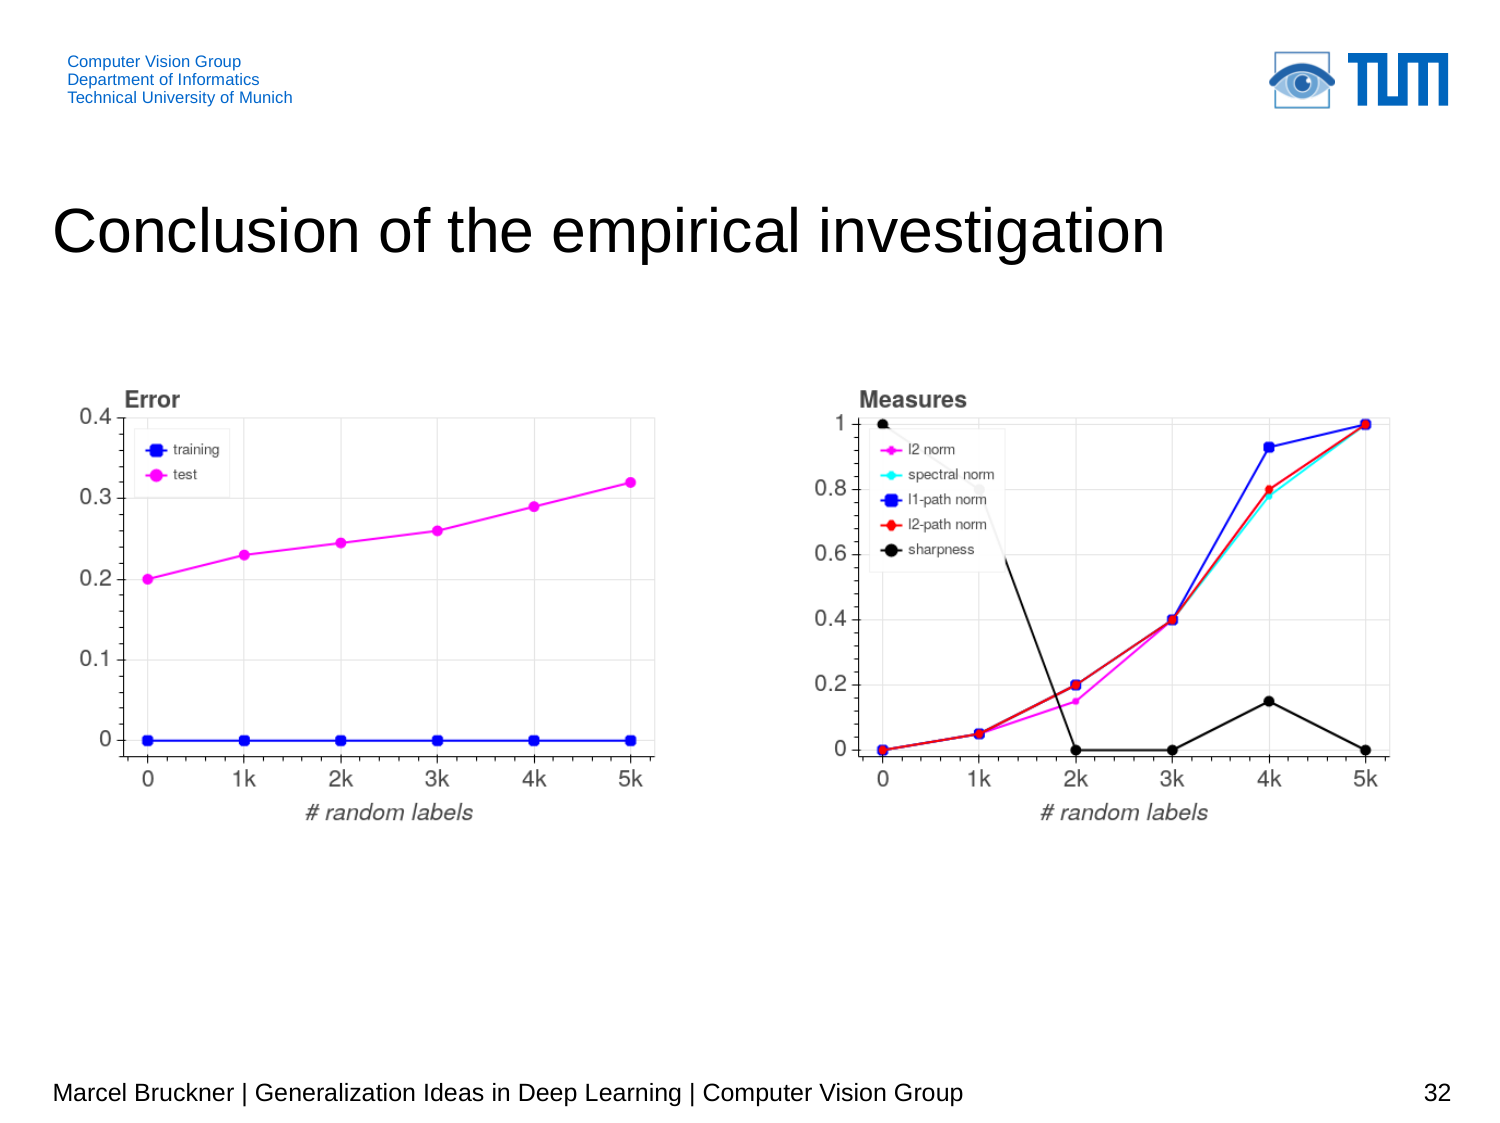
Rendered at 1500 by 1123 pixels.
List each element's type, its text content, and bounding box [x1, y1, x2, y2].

picture [810, 374, 1422, 830]
picture [75, 374, 687, 830]
picture [1269, 47, 1335, 113]
title Conclusion of the empirical investigation [52, 195, 1453, 266]
